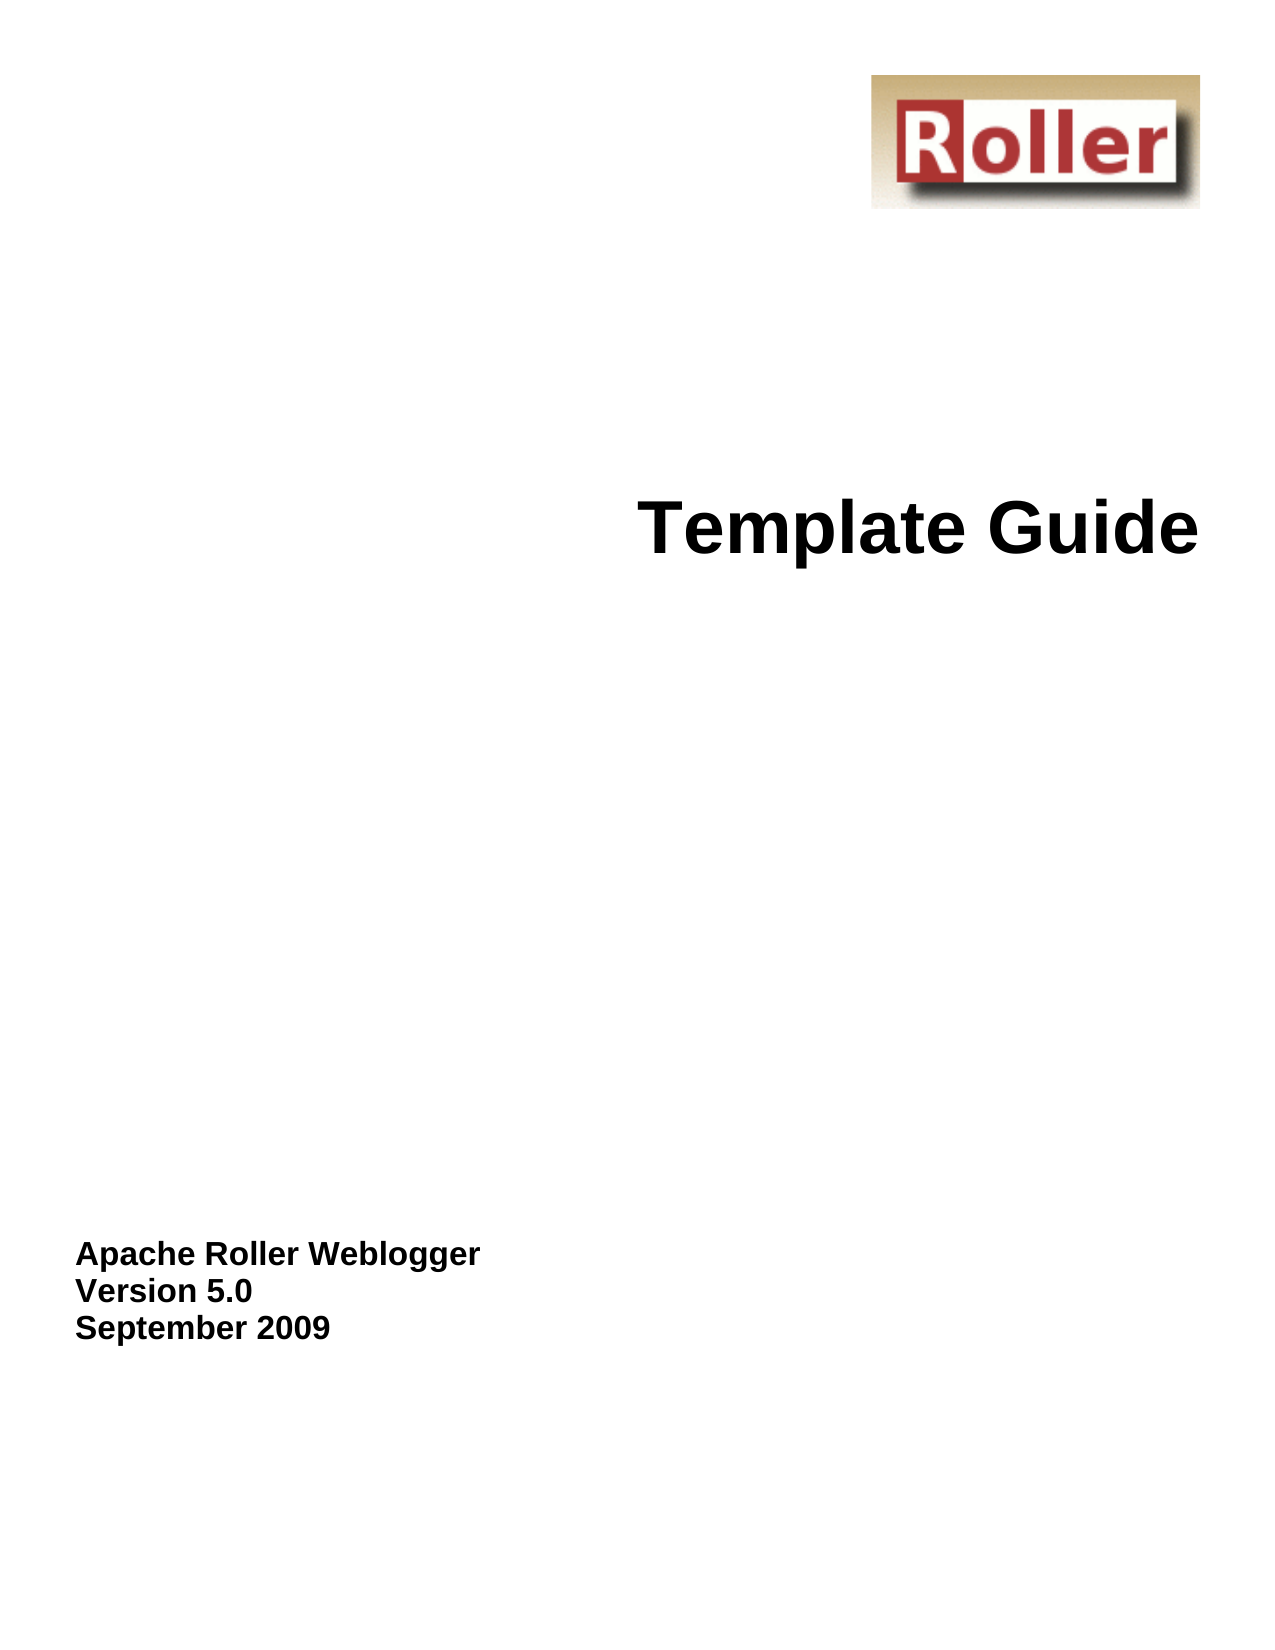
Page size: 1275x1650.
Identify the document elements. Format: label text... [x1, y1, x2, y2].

text Template Guide [75, 485, 1200, 569]
picture [871, 75, 1200, 209]
text Apache Roller Weblogger [75, 1235, 1200, 1272]
text September 2009 [75, 1309, 1200, 1347]
text Version 5.0 [75, 1272, 1200, 1309]
